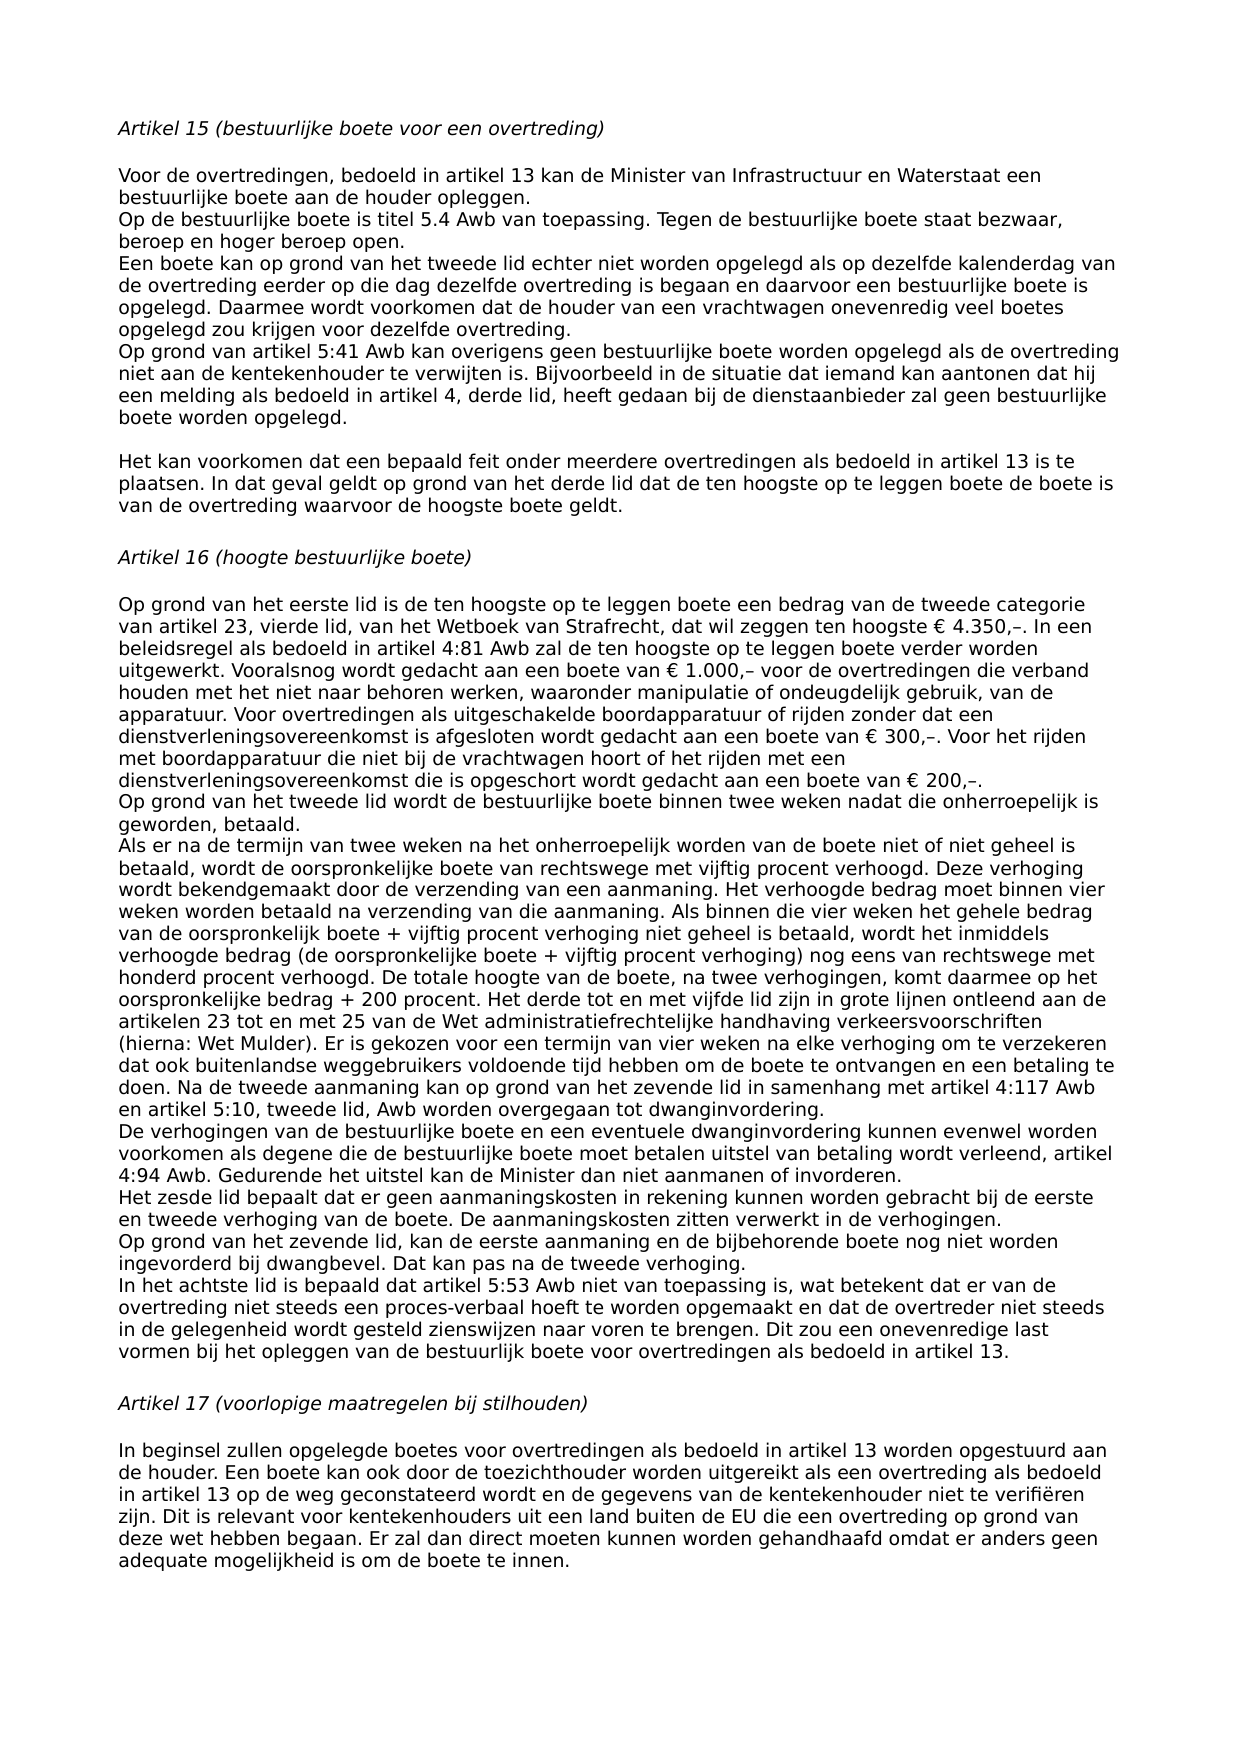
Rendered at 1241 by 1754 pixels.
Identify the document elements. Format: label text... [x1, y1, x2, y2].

text Het kan voorkomen dat een bepaald feit onder meerdere overtredingen als bedoeld in artikel 13 is te plaatsen. In dat geval geldt op grond van het derde lid dat de ten hoogste op te leggen boete de boete is van de overtreding waarvoor de hoogste boete geldt. [118, 451, 1122, 517]
text De verhogingen van de bestuurlijke boete en een eventuele dwanginvordering kunnen evenwel worden voorkomen als degene die de bestuurlijke boete moet betalen uitstel van betaling wordt verleend, artikel 4:94 Awb. Gedurende het uitstel kan de Minister dan niet aanmanen of invorderen. [118, 1121, 1122, 1187]
text Als er na de termijn van twee weken na het onherroepelijk worden van de boete niet of niet geheel is betaald, wordt de oorspronkelijke boete van rechtswege met vijftig procent verhoogd. Deze verhoging wordt bekendgemaakt door de verzending van een aanmaning. Het verhoogde bedrag moet binnen vier weken worden betaald na verzending van die aanmaning. Als binnen die vier weken het gehele bedrag van de oorspronkelijk boete + vijftig procent verhoging niet geheel is betaald, wordt het inmiddels verhoogde bedrag (de oorspronkelijke boete + vijftig procent verhoging) nog eens van rechtswege met honderd procent verhoogd. De totale hoogte van de boete, na twee verhogingen, komt daarmee op het oorspronkelijke bedrag + 200 procent. Het derde tot en met vijfde lid zijn in grote lijnen ontleend aan de artikelen 23 tot en met 25 van de Wet administratiefrechtelijke handhaving verkeersvoorschriften (hierna: Wet Mulder). Er is gekozen voor een termijn van vier weken na elke verhoging om te verzekeren dat ook buitenlandse weggebruikers voldoende tijd hebben om de boete te ontvangen en een betaling te doen. Na de tweede aanmaning kan op grond van het zevende lid in samenhang met artikel 4:117 Awb en artikel 5:10, tweede lid, Awb worden overgegaan tot dwanginvordering. [118, 835, 1122, 1121]
text Op de bestuurlijke boete is titel 5.4 Awb van toepassing. Tegen de bestuurlijke boete staat bezwaar, beroep en hoger beroep open. [118, 209, 1122, 253]
text Een boete kan op grond van het tweede lid echter niet worden opgelegd als op dezelfde kalenderdag van de overtreding eerder op die dag dezelfde overtreding is begaan en daarvoor een bestuurlijke boete is opgelegd. Daarmee wordt voorkomen dat de houder van een vrachtwagen onevenredig veel boetes opgelegd zou krijgen voor dezelfde overtreding. [118, 253, 1122, 341]
text In het achtste lid is bepaald dat artikel 5:53 Awb niet van toepassing is, wat betekent dat er van de overtreding niet steeds een proces-verbaal hoeft te worden opgemaakt en dat de overtreder niet steeds in de gelegenheid wordt gesteld zienswijzen naar voren te brengen. Dit zou een onevenredige last vormen bij het opleggen van de bestuurlijk boete voor overtredingen als bedoeld in artikel 13. [118, 1275, 1122, 1363]
subtitle Artikel 17 (voorlopige maatregelen bij stilhouden) [118, 1393, 1122, 1415]
text Het zesde lid bepaalt dat er geen aanmaningskosten in rekening kunnen worden gebracht bij de eerste en tweede verhoging van de boete. De aanmaningskosten zitten verwerkt in de verhogingen. [118, 1187, 1122, 1231]
subtitle Artikel 15 (bestuurlijke boete voor een overtreding) [118, 118, 1122, 140]
text In beginsel zullen opgelegde boetes voor overtredingen als bedoeld in artikel 13 worden opgestuurd aan de houder. Een boete kan ook door de toezichthouder worden uitgereikt als een overtreding als bedoeld in artikel 13 op de weg geconstateerd wordt en de gegevens van de kentekenhouder niet te verifiëren zijn. Dit is relevant voor kentekenhouders uit een land buiten de EU die een overtreding op grond van deze wet hebben begaan. Er zal dan direct moeten kunnen worden gehandhaafd omdat er anders geen adequate mogelijkheid is om de boete te innen. [118, 1440, 1122, 1572]
text Voor de overtredingen, bedoeld in artikel 13 kan de Minister van Infrastructuur en Waterstaat een bestuurlijke boete aan de houder opleggen. [118, 165, 1122, 209]
text Op grond van artikel 5:41 Awb kan overigens geen bestuurlijke boete worden opgelegd als de overtreding niet aan de kentekenhouder te verwijten is. Bijvoorbeeld in de situatie dat iemand kan aantonen dat hij een melding als bedoeld in artikel 4, derde lid, heeft gedaan bij de dienstaanbieder zal geen bestuurlijke boete worden opgelegd. [118, 341, 1122, 429]
text Op grond van het tweede lid wordt de bestuurlijke boete binnen twee weken nadat die onherroepelijk is geworden, betaald. [118, 791, 1122, 835]
text Op grond van het eerste lid is de ten hoogste op te leggen boete een bedrag van de tweede categorie van artikel 23, vierde lid, van het Wetboek van Strafrecht, dat wil zeggen ten hoogste € 4.350,–. In een beleidsregel als bedoeld in artikel 4:81 Awb zal de ten hoogste op te leggen boete verder worden uitgewerkt. Vooralsnog wordt gedacht aan een boete van € 1.000,– voor de overtredingen die verband houden met het niet naar behoren werken, waaronder manipulatie of ondeugdelijk gebruik, van de apparatuur. Voor overtredingen als uitgeschakelde boordapparatuur of rijden zonder dat een dienstverleningsovereenkomst is afgesloten wordt gedacht aan een boete van € 300,–. Voor het rijden met boordapparatuur die niet bij de vrachtwagen hoort of het rijden met een dienstverleningsovereenkomst die is opgeschort wordt gedacht aan een boete van € 200,–. [118, 594, 1122, 791]
text Op grond van het zevende lid, kan de eerste aanmaning en de bijbehorende boete nog niet worden ingevorderd bij dwangbevel. Dat kan pas na de tweede verhoging. [118, 1231, 1122, 1275]
subtitle Artikel 16 (hoogte bestuurlijke boete) [118, 547, 1122, 569]
